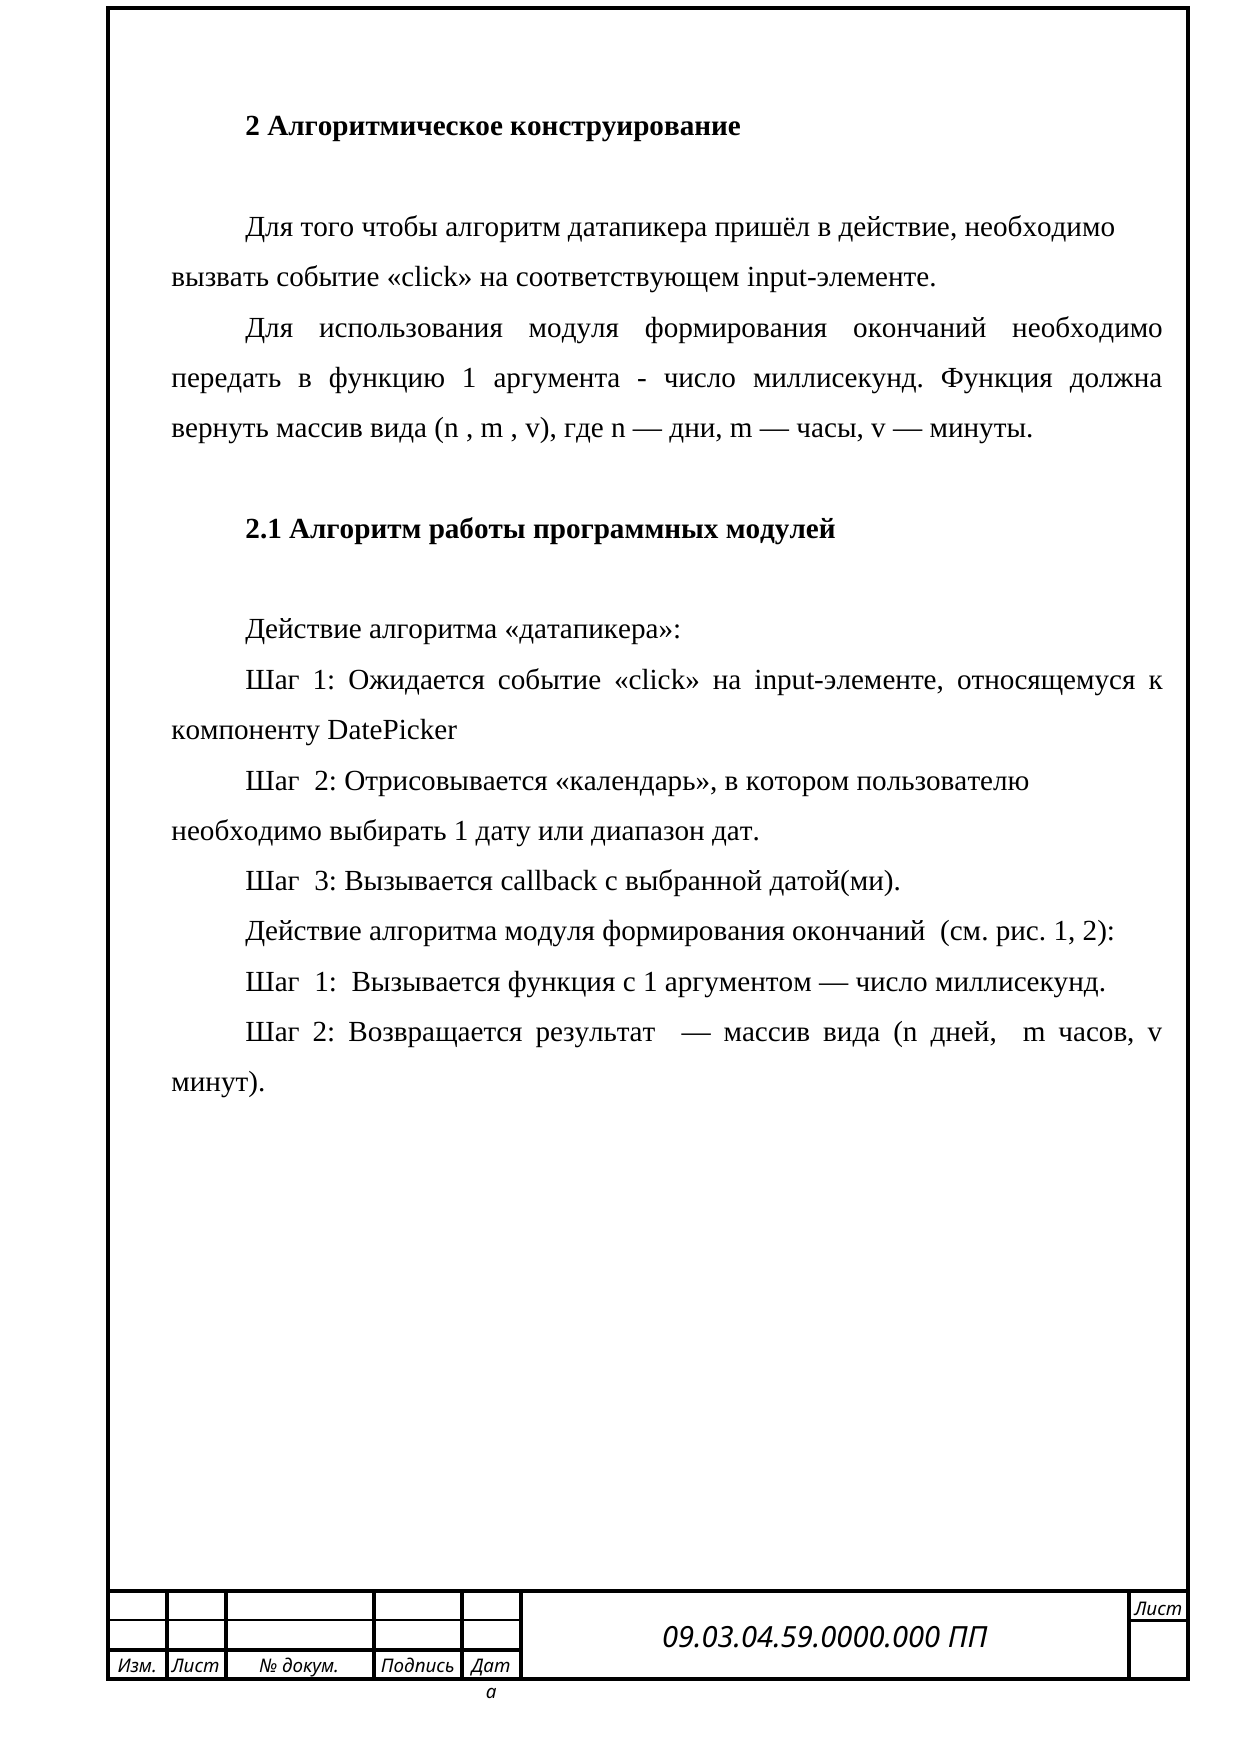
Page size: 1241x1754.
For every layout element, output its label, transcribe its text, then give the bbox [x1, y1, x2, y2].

text Действие алгоритма модуля формирования окончаний (см. рис. 1, 2): [171, 913, 1163, 947]
text Шаг 3: Вызывается callback с выбранной датой(ми). [171, 863, 1163, 897]
text Для использования модуля формирования окончаний необходимо передать в функцию 1 аргумента - число миллисекунд. Функция должна вернуть массив вида (n , m , v), где n — дни, m — часы, v — минуты. [171, 310, 1163, 444]
text Шаг 1: Ожидается событие «click» на input-элементе, относящемуся к компоненту DatePicker [171, 662, 1163, 746]
text Шаг 1: Вызывается функция с 1 аргументом — число миллисекунд. [171, 964, 1163, 997]
text 2 Алгоритмическое конструирование [171, 108, 1163, 142]
text Действие алгоритма «датапикера»: [171, 612, 1163, 645]
text Шаг 2: Возвращается результат — массив вида (n дней, m часов, v минут). [171, 1014, 1163, 1098]
text вызвать событие «click» на соответствующем input-элементе. [171, 259, 1163, 293]
text Шаг 2: Отрисовывается «календарь», в котором пользователю необходимо выбирать 1 дату или диапазон дат. [171, 763, 1163, 846]
text 2.1 Алгоритм работы программных модулей [171, 511, 1163, 544]
text Для того чтобы алгоритм датапикера пришёл в действие, необходимо [171, 209, 1163, 243]
